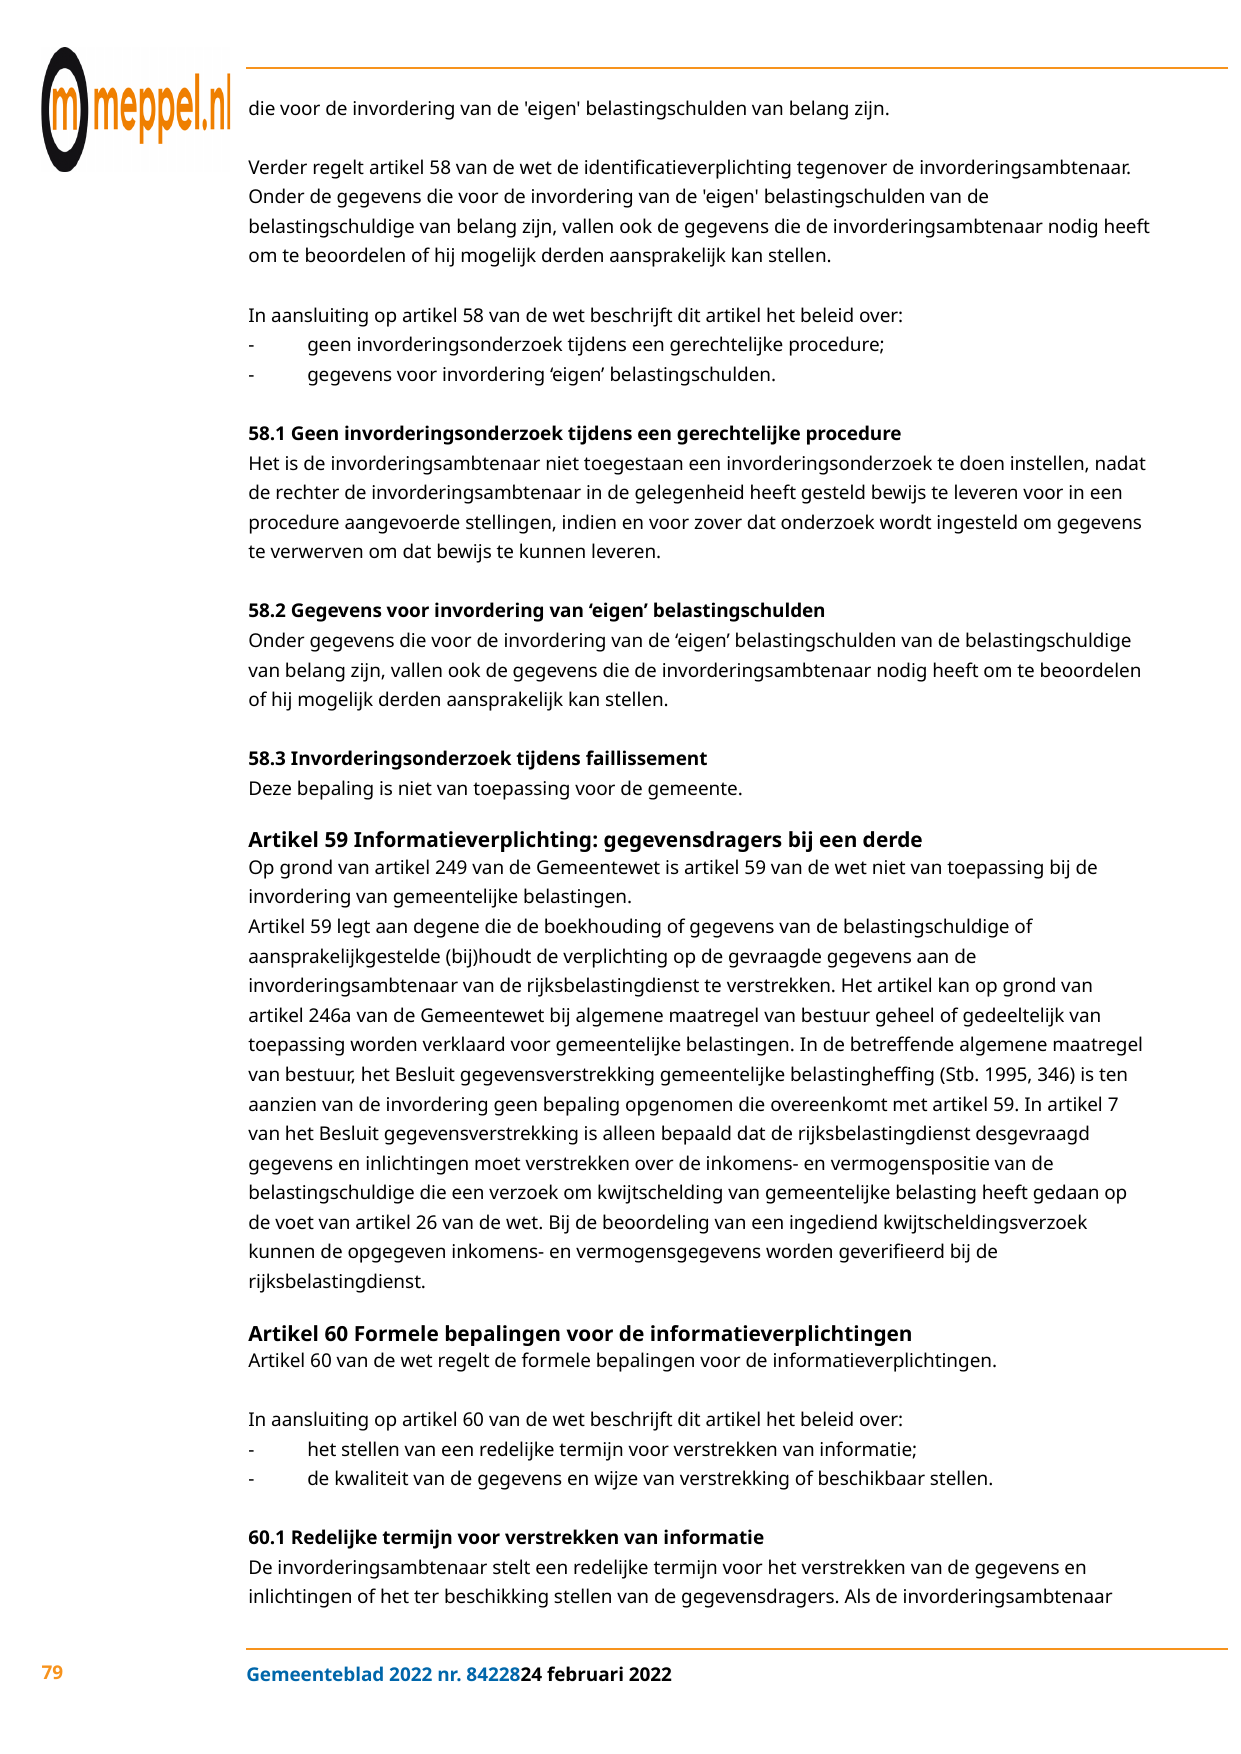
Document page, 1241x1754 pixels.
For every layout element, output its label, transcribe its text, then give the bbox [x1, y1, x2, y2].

text 60.1 Redelijke termijn voor verstrekken van informatie [248, 1524, 1152, 1550]
text In aansluiting op artikel 58 van de wet beschrijft dit artikel het beleid over: [248, 302, 1152, 328]
text Onder de gegevens die voor de invordering van de 'eigen' belastingschulden van de belastingschuldige van belang zijn, vallen ook de gegevens die de invorderingsambtenaar nodig heeft om te beoordelen of hij mogelijk derden aansprakelijk kan stellen. [248, 183, 1152, 268]
text Onder gegevens die voor de invordering van de ‘eigen’ belastingschulden van de belastingschuldige van belang zijn, vallen ook de gegevens die de invorderingsambtenaar nodig heeft om te beoordelen of hij mogelijk derden aansprakelijk kan stellen. [248, 627, 1152, 712]
text In aansluiting op artikel 60 van de wet beschrijft dit artikel het beleid over: [248, 1406, 1152, 1432]
list gegevens voor invordering ‘eigen’ belastingschulden. [248, 361, 1152, 387]
picture [41, 47, 231, 172]
text Deze bepaling is niet van toepassing voor de gemeente. [248, 775, 1152, 801]
text Artikel 60 Formele bepalingen voor de informatieverplichtingen [248, 1319, 1152, 1347]
text 58.3 Invorderingsonderzoek tijdens faillissement [248, 746, 1152, 771]
text die voor de invordering van de 'eigen' belastingschulden van belang zijn. [248, 95, 1152, 121]
text Het is de invorderingsambtenaar niet toegestaan een invorderingsonderzoek te doen instellen, nadat de rechter de invorderingsambtenaar in de gelegenheid heeft gesteld bewijs te leveren voor in een procedure aangevoerde stellingen, indien en voor zover dat onderzoek wordt ingesteld om gegevens te verwerven om dat bewijs te kunnen leveren. [248, 450, 1152, 564]
text Artikel 59 legt aan degene die de boekhouding of gegevens van de belastingschuldige of aansprakelijkgestelde (bij)houdt de verplichting op de gevraagde gegevens aan de invorderingsambtenaar van de rijksbelastingdienst te verstrekken. Het artikel kan op grond van artikel 246a van de Gemeentewet bij algemene maatregel van bestuur geheel of gedeeltelijk van toepassing worden verklaard voor gemeentelijke belastingen. In de betreffende algemene maatregel van bestuur, het Besluit gegevensverstrekking gemeentelijke belastingheffing (Stb. 1995, 346) is ten aanzien van de invordering geen bepaling opgenomen die overeenkomt met artikel 59. In artikel 7 van het Besluit gegevensverstrekking is alleen bepaald dat de rijksbelastingdienst desgevraagd gegevens en inlichtingen moet verstrekken over de inkomens- en vermogenspositie van de belastingschuldige die een verzoek om kwijtschelding van gemeentelijke belasting heeft gedaan op de voet van artikel 26 van de wet. Bij de beoordeling van een ingediend kwijtscheldingsverzoek kunnen de opgegeven inkomens- en vermogensgegevens worden geverifieerd bij de rijksbelastingdienst. [248, 913, 1152, 1294]
text 58.1 Geen invorderingsonderzoek tijdens een gerechtelijke procedure [248, 420, 1152, 446]
text Verder regelt artikel 58 van de wet de identificatieverplichting tegenover de invorderingsambtenaar. [248, 154, 1152, 180]
list de kwaliteit van de gegevens en wijze van verstrekking of beschikbaar stellen. [248, 1465, 1152, 1491]
list geen invorderingsonderzoek tijdens een gerechtelijke procedure; [248, 331, 1152, 357]
text 58.2 Gegevens voor invordering van ‘eigen’ belastingschulden [248, 598, 1152, 623]
text Op grond van artikel 249 van de Gemeentewet is artikel 59 van de wet niet van toepassing bij de invordering van gemeentelijke belastingen. [248, 854, 1152, 909]
list het stellen van een redelijke termijn voor verstrekken van informatie; [248, 1436, 1152, 1462]
text De invorderingsambtenaar stelt een redelijke termijn voor het verstrekken van de gegevens en inlichtingen of het ter beschikking stellen van de gegevensdragers. Als de invorderingsambtenaar [248, 1554, 1152, 1609]
text Artikel 59 Informatieverplichting: gegevensdragers bij een derde [248, 826, 1152, 854]
text Artikel 60 van de wet regelt de formele bepalingen voor de informatieverplichtingen. [248, 1347, 1152, 1373]
